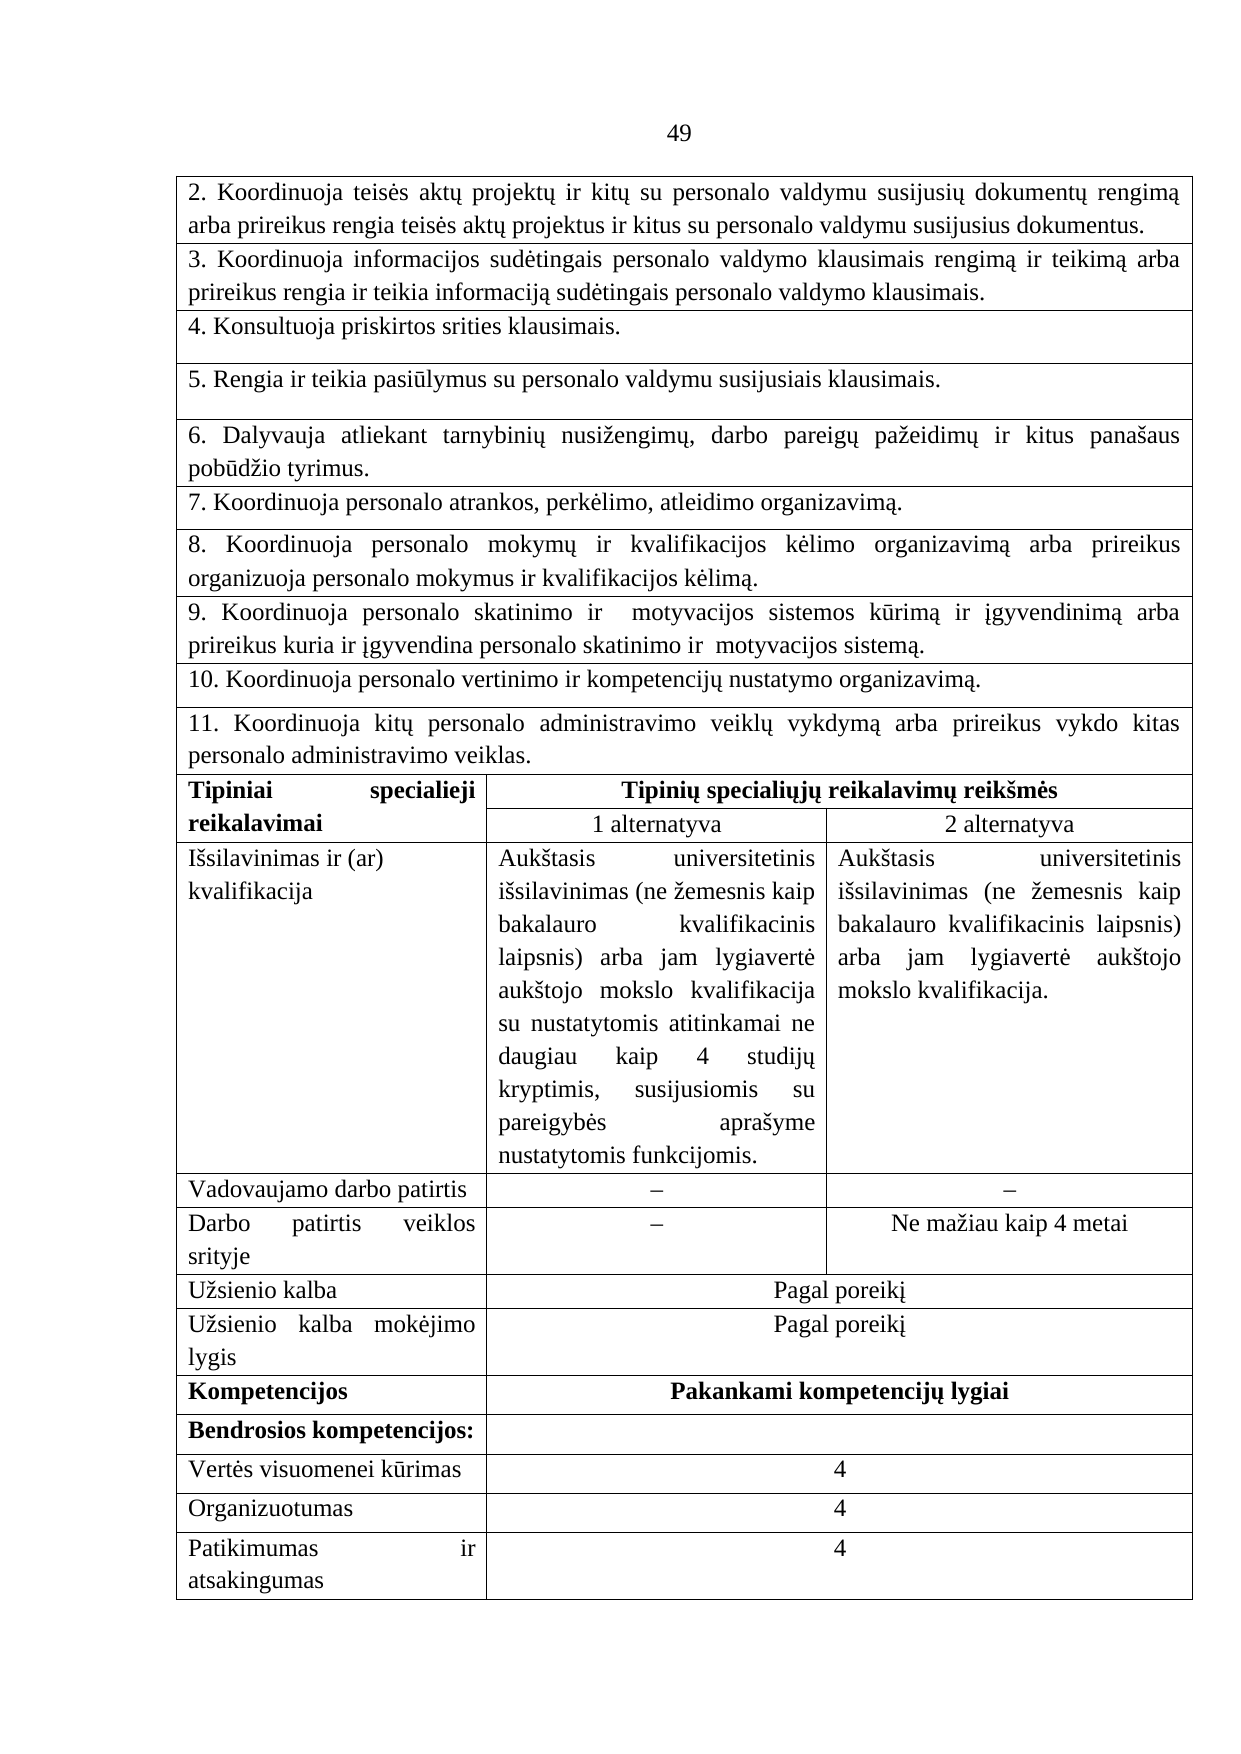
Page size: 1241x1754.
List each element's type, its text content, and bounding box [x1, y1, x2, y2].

table_cell 2 alternatyva [827, 809, 1192, 842]
table_cell Pagal poreikį [487, 1275, 1192, 1308]
table_cell [487, 1415, 1192, 1453]
table_cell Užsienio kalba [177, 1275, 486, 1308]
table_cell 11. Koordinuoja kitų personalo administravimo veiklų vykdymą arba prireikus vykdo kitas personalo administravimo veiklas. [177, 708, 1192, 774]
table_cell – [487, 1208, 826, 1274]
table_cell Organizuotumas [177, 1494, 486, 1532]
table_cell 5. Rengia ir teikia pasiūlymus su personalo valdymu susijusiais klausimais. [177, 364, 1192, 419]
table_cell 1 alternatyva [487, 809, 826, 842]
table_cell Aukštasis universitetinis išsilavinimas (ne žemesnis kaip bakalauro kvalifikacinis laipsnis) arba jam lygiavertė aukštojo mokslo kvalifikacija su nustatytomis atitinkamai ne daugiau kaip 4 studijų kryptimis, susijusiomis su pareigybės aprašyme nustatytomis funkcijomis. [487, 843, 826, 1173]
table_cell 6. Dalyvauja atliekant tarnybinių nusižengimų, darbo pareigų pažeidimų ir kitus panašaus pobūdžio tyrimus. [177, 420, 1192, 486]
table_cell Darbo patirtis veiklos srityje [177, 1208, 486, 1274]
table_cell 4. Konsultuoja priskirtos srities klausimais. [177, 311, 1192, 363]
table_cell Vadovaujamo darbo patirtis [177, 1174, 486, 1207]
table_cell Išsilavinimas ir (ar) kvalifikacija [177, 843, 486, 1173]
table_cell 2. Koordinuoja teisės aktų projektų ir kitų su personalo valdymu susijusių dokumentų rengimą arba prireikus rengia teisės aktų projektus ir kitus su personalo valdymu susijusius dokumentus. [177, 177, 1192, 243]
table_cell 8. Koordinuoja personalo mokymų ir kvalifikacijos kėlimo organizavimą arba prireikus organizuoja personalo mokymus ir kvalifikacijos kėlimą. [177, 530, 1192, 596]
table_cell 9. Koordinuoja personalo skatinimo ir motyvacijos sistemos kūrimą ir įgyvendinimą arba prireikus kuria ir įgyvendina personalo skatinimo ir motyvacijos sistemą. [177, 597, 1192, 663]
table_cell 4 [487, 1455, 1192, 1492]
table_cell Tipinių specialiųjų reikalavimų reikšmės [487, 775, 1192, 808]
table_cell 10. Koordinuoja personalo vertinimo ir kompetencijų nustatymo organizavimą. [177, 664, 1192, 707]
table_cell 3. Koordinuoja informacijos sudėtingais personalo valdymo klausimais rengimą ir teikimą arba prireikus rengia ir teikia informaciją sudėtingais personalo valdymo klausimais. [177, 244, 1192, 310]
table_cell Patikimumas ir atsakingumas [177, 1533, 486, 1599]
table_cell Tipiniai specialieji reikalavimai [177, 775, 486, 842]
table_cell 4 [487, 1494, 1192, 1532]
table_cell Pakankami kompetencijų lygiai [487, 1376, 1192, 1414]
table_cell Aukštasis universitetinis išsilavinimas (ne žemesnis kaip bakalauro kvalifikacinis laipsnis) arba jam lygiavertė aukštojo mokslo kvalifikacija. [827, 843, 1192, 1173]
table_cell 7. Koordinuoja personalo atrankos, perkėlimo, atleidimo organizavimą. [177, 487, 1192, 528]
table_cell Užsienio kalba mokėjimo lygis [177, 1309, 486, 1375]
table_cell Vertės visuomenei kūrimas [177, 1455, 486, 1492]
table_cell Bendrosios kompetencijos: [177, 1415, 486, 1453]
table_cell Ne mažiau kaip 4 metai [827, 1208, 1192, 1274]
table_cell Kompetencijos [177, 1376, 486, 1414]
table_cell – [487, 1174, 826, 1207]
table_cell Pagal poreikį [487, 1309, 1192, 1375]
table_cell 4 [487, 1533, 1192, 1599]
table_cell – [827, 1174, 1192, 1207]
